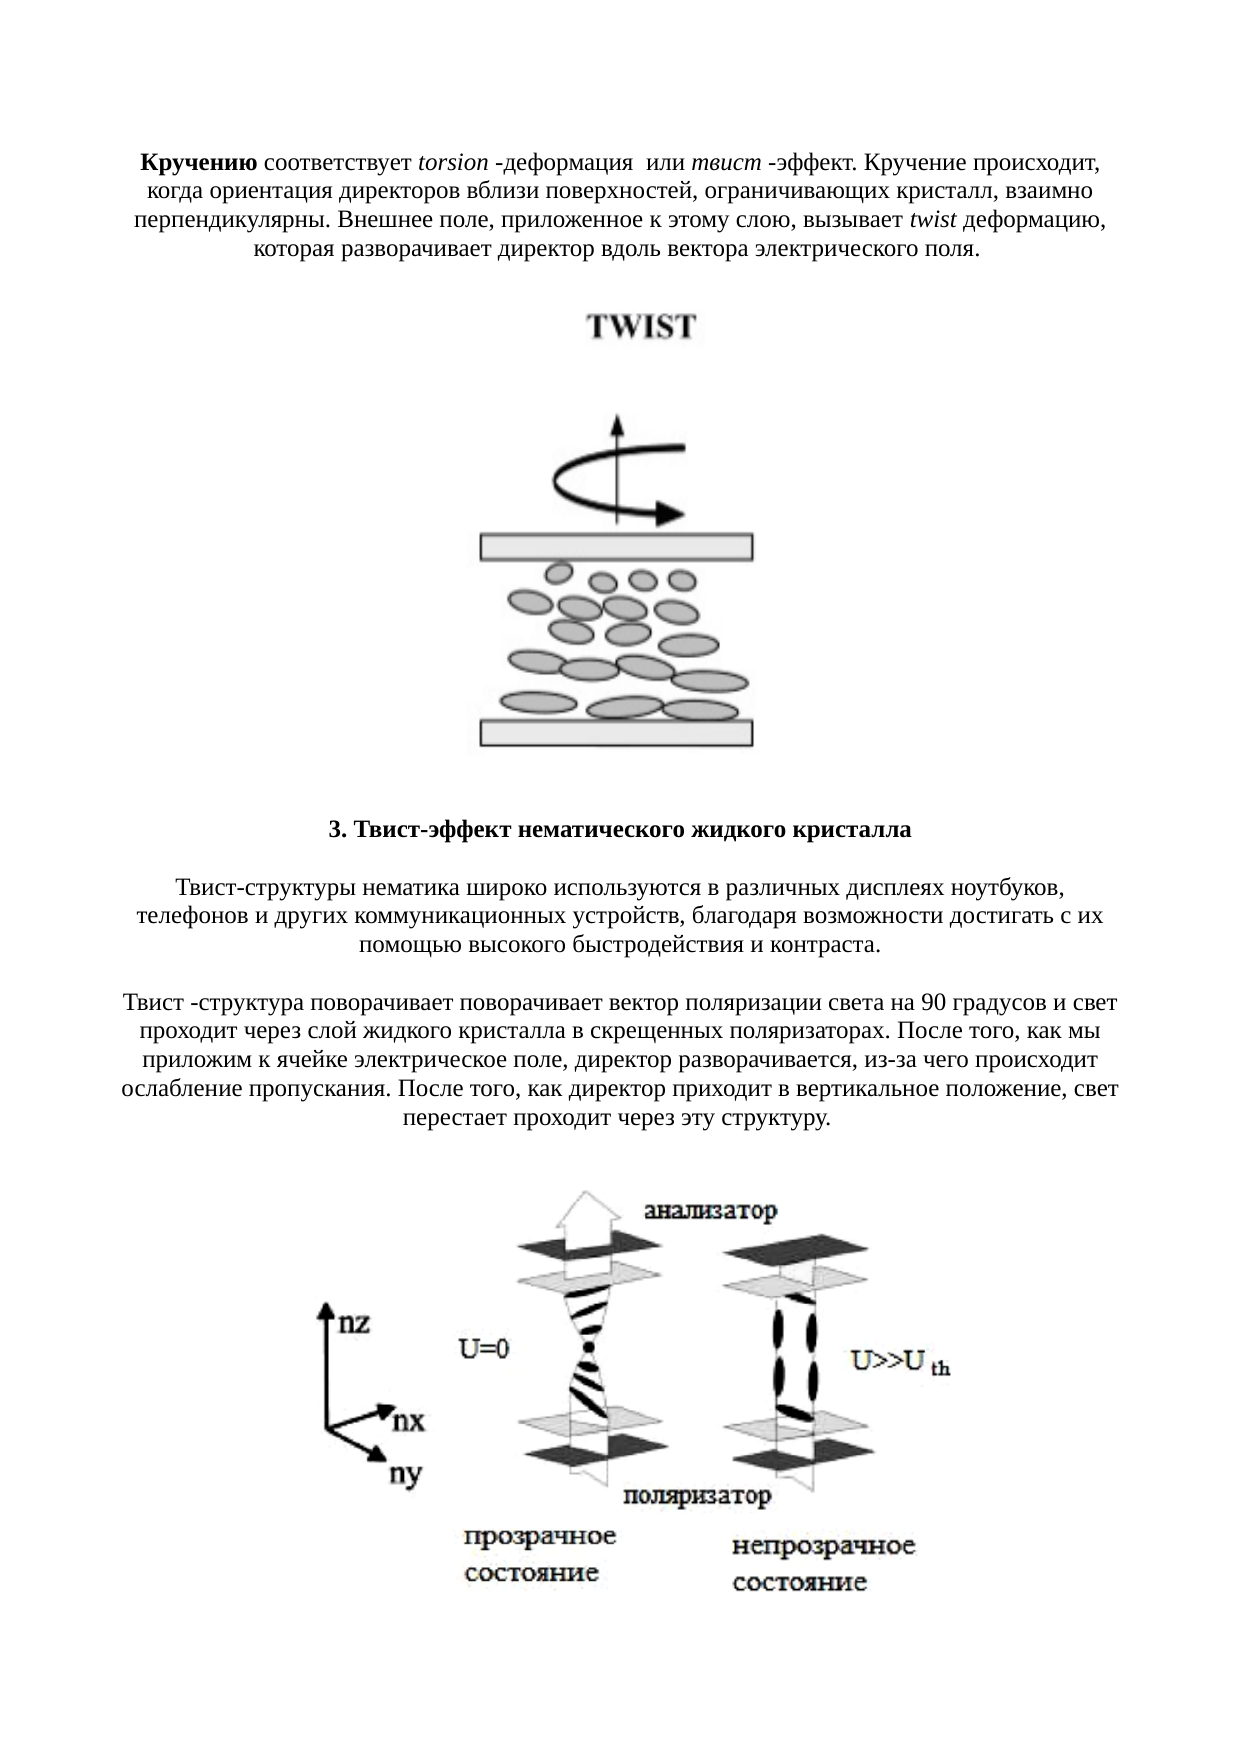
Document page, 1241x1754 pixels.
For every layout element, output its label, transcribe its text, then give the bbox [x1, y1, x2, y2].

text Твист-структуры нематика широко используются в различных дисплеях ноутбуков, телефонов и других коммуникационных устройств, благодаря возможности достигать с их помощью высокого быстродействия и контраста. [118, 872, 1122, 958]
text 3. Твист-эффект нематического жидкого кристалла [118, 814, 1122, 843]
text Твист -структура поворачивает поворачивает вектор поляризации света на 90 градусов и свет проходит через слой жидкого кристалла в скрещенных поляризаторах. После того, как мы приложим к ячейке электрическое поле, директор разворачивается, из-за чего происходит ослабление пропускания. После того, как директор приходит в вертикальное положение, свет перестает проходит через эту структуру. [118, 987, 1122, 1131]
picture [297, 1190, 975, 1601]
picture [613, 294, 810, 786]
text Кручению соответствует torsion -деформация или твист -эффект. Кручение происходит, когда ориентация директоров вблизи поверхностей, ограничивающих кристалл, взаимно перпендикулярны. Внешнее поле, приложенное к этому слою, вызывает twist деформацию, которая разворачивает директор вдоль вектора электрического поля. [118, 147, 1122, 262]
